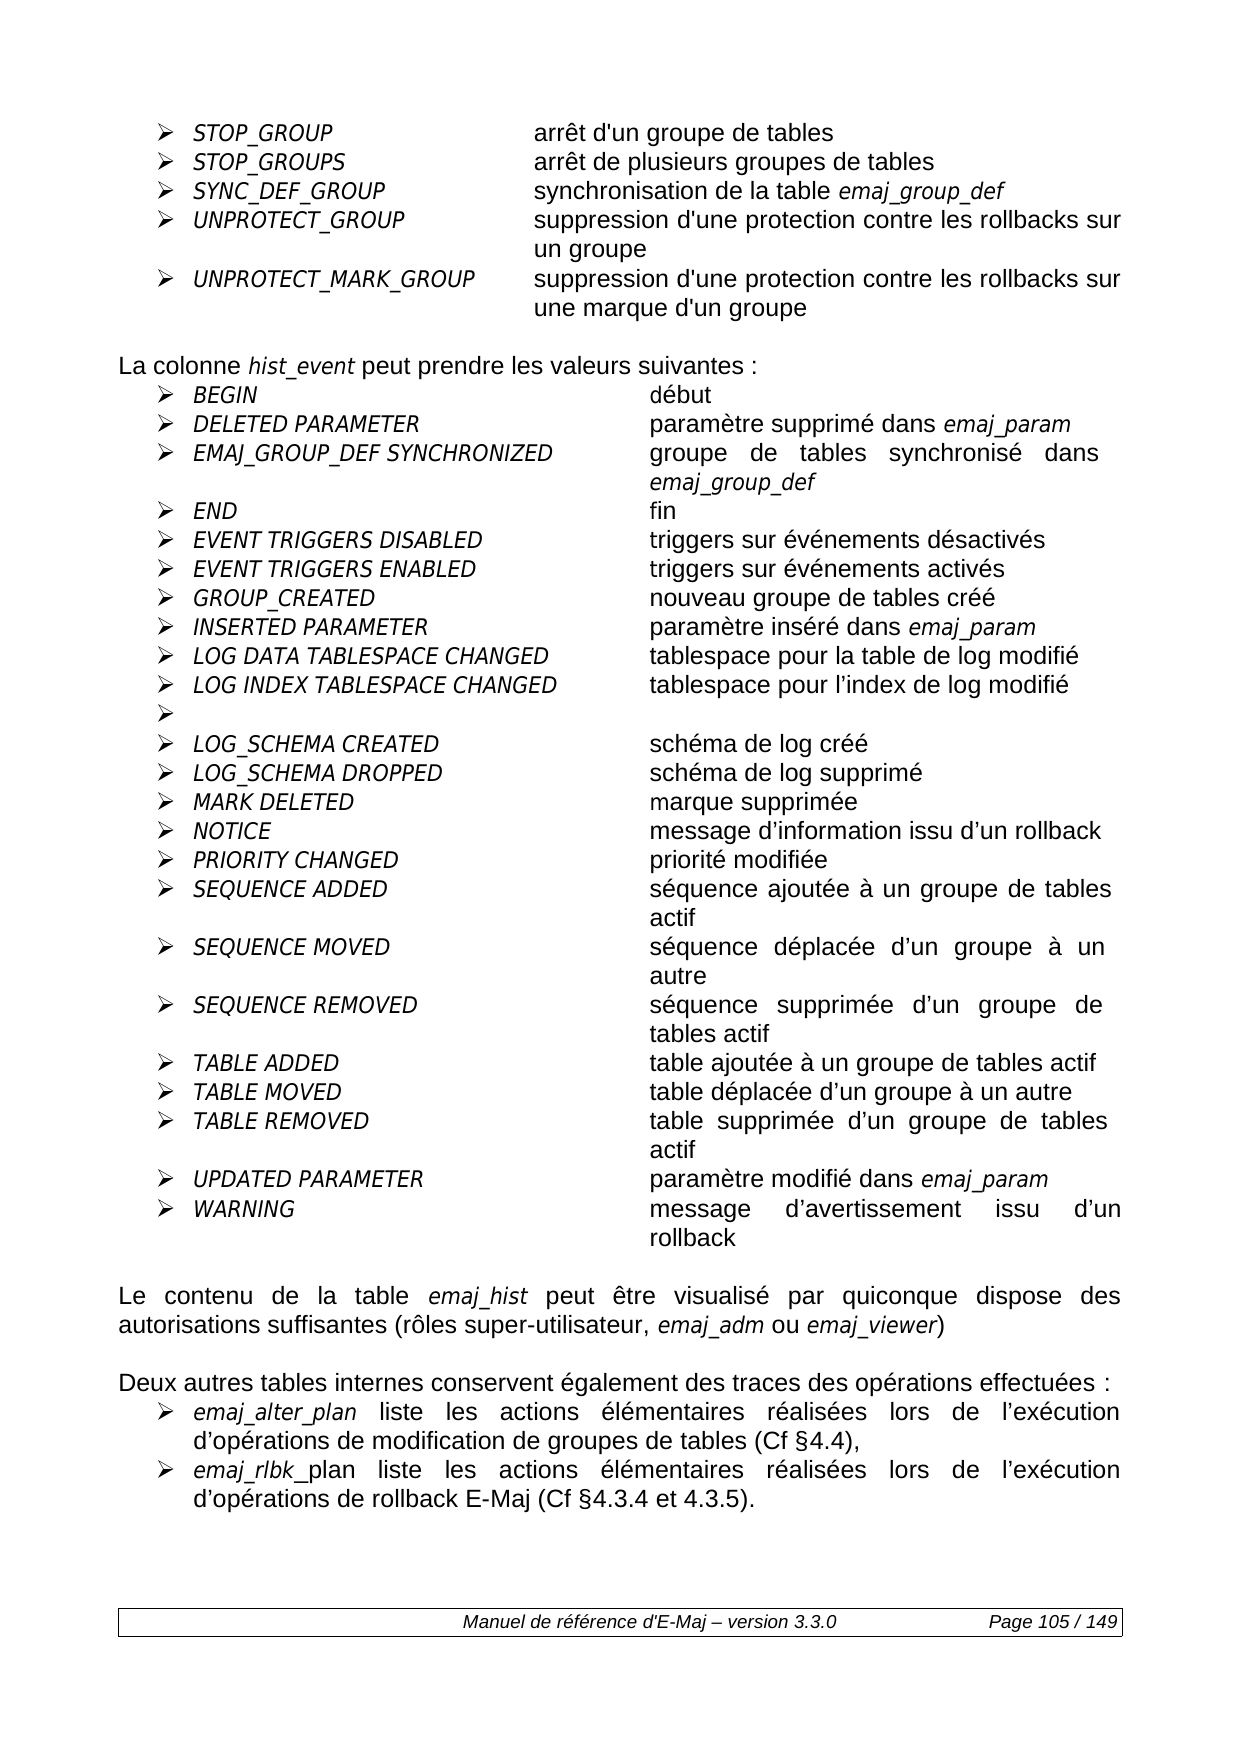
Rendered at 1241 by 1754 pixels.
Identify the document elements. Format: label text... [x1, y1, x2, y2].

list GROUP_CREATED nouveau groupe de tables créé [156, 583, 1122, 612]
list EMAJ_GROUP_DEF SYNCHRONIZED groupe de tables synchronisé dans emaj_group_def [156, 438, 1122, 496]
list TABLE ADDED table ajoutée à un groupe de tables actif [156, 1048, 1122, 1077]
list PRIORITY CHANGED priorité modifiée [156, 845, 1122, 874]
list EVENT TRIGGERS ENABLED triggers sur événements activés [156, 554, 1122, 583]
list LOG_SCHEMA DROPPED schéma de log supprimé [156, 757, 1122, 787]
list NOTICE message d’information issu d’un rollback [156, 816, 1122, 845]
list LOG DATA TABLESPACE CHANGED tablespace pour la table de log modifié [156, 641, 1122, 670]
list emaj_rlbk_plan liste les actions élémentaires réalisées lors de l’exécution d’opérations de rollback E-Maj (Cf §4.3.4 et 4.3.5). [156, 1455, 1122, 1513]
list SEQUENCE ADDED séquence ajoutée à un groupe de tables actif [156, 874, 1122, 932]
list STOP_GROUPS arrêt de plusieurs groupes de tables [156, 147, 1122, 176]
list TABLE MOVED table déplacée d’un groupe à un autre [156, 1077, 1122, 1106]
list emaj_alter_plan liste les actions élémentaires réalisées lors de l’exécution d’opérations de modification de groupes de tables (Cf §4.4), [156, 1397, 1122, 1455]
list DELETED PARAMETER paramètre supprimé dans emaj_param [156, 409, 1122, 438]
list MARK DELETED marque supprimée [156, 787, 1122, 816]
text Deux autres tables internes conservent également des traces des opérations effectuées : [118, 1368, 1122, 1397]
list BEGIN début [156, 380, 1122, 409]
list LOG INDEX TABLESPACE CHANGED tablespace pour l’index de log modifié [156, 670, 1122, 699]
list END fin [156, 496, 1122, 525]
list LOG_SCHEMA CREATED schéma de log créé [156, 728, 1122, 757]
text Le contenu de la table emaj_hist peut être visualisé par quiconque dispose des autorisations suffisantes (rôles super-utilisateur, emaj_adm ou emaj_viewer) [118, 1281, 1122, 1339]
list TABLE REMOVED table supprimée d’un groupe de tables actif [156, 1106, 1122, 1164]
list SEQUENCE REMOVED séquence supprimée d’un groupe de tables actif [156, 990, 1122, 1048]
list UPDATED PARAMETER paramètre modifié dans emaj_param [156, 1164, 1122, 1193]
list SEQUENCE MOVED séquence déplacée d’un groupe à un autre [156, 932, 1122, 990]
list STOP_GROUP arrêt d'un groupe de tables [156, 118, 1122, 147]
list UNPROTECT_GROUP suppression d'une protection contre les rollbacks sur un groupe [156, 205, 1122, 263]
list INSERTED PARAMETER paramètre inséré dans emaj_param [156, 612, 1122, 641]
list SYNC_DEF_GROUP synchronisation de la table emaj_group_def [156, 176, 1122, 205]
list EVENT TRIGGERS DISABLED triggers sur événements désactivés [156, 525, 1122, 554]
list UNPROTECT_MARK_GROUP suppression d'une protection contre les rollbacks sur une marque d'un groupe [156, 263, 1122, 322]
list WARNING message d’avertissement issu d’un rollback [156, 1193, 1122, 1252]
text La colonne hist_event peut prendre les valeurs suivantes : [118, 351, 1122, 380]
